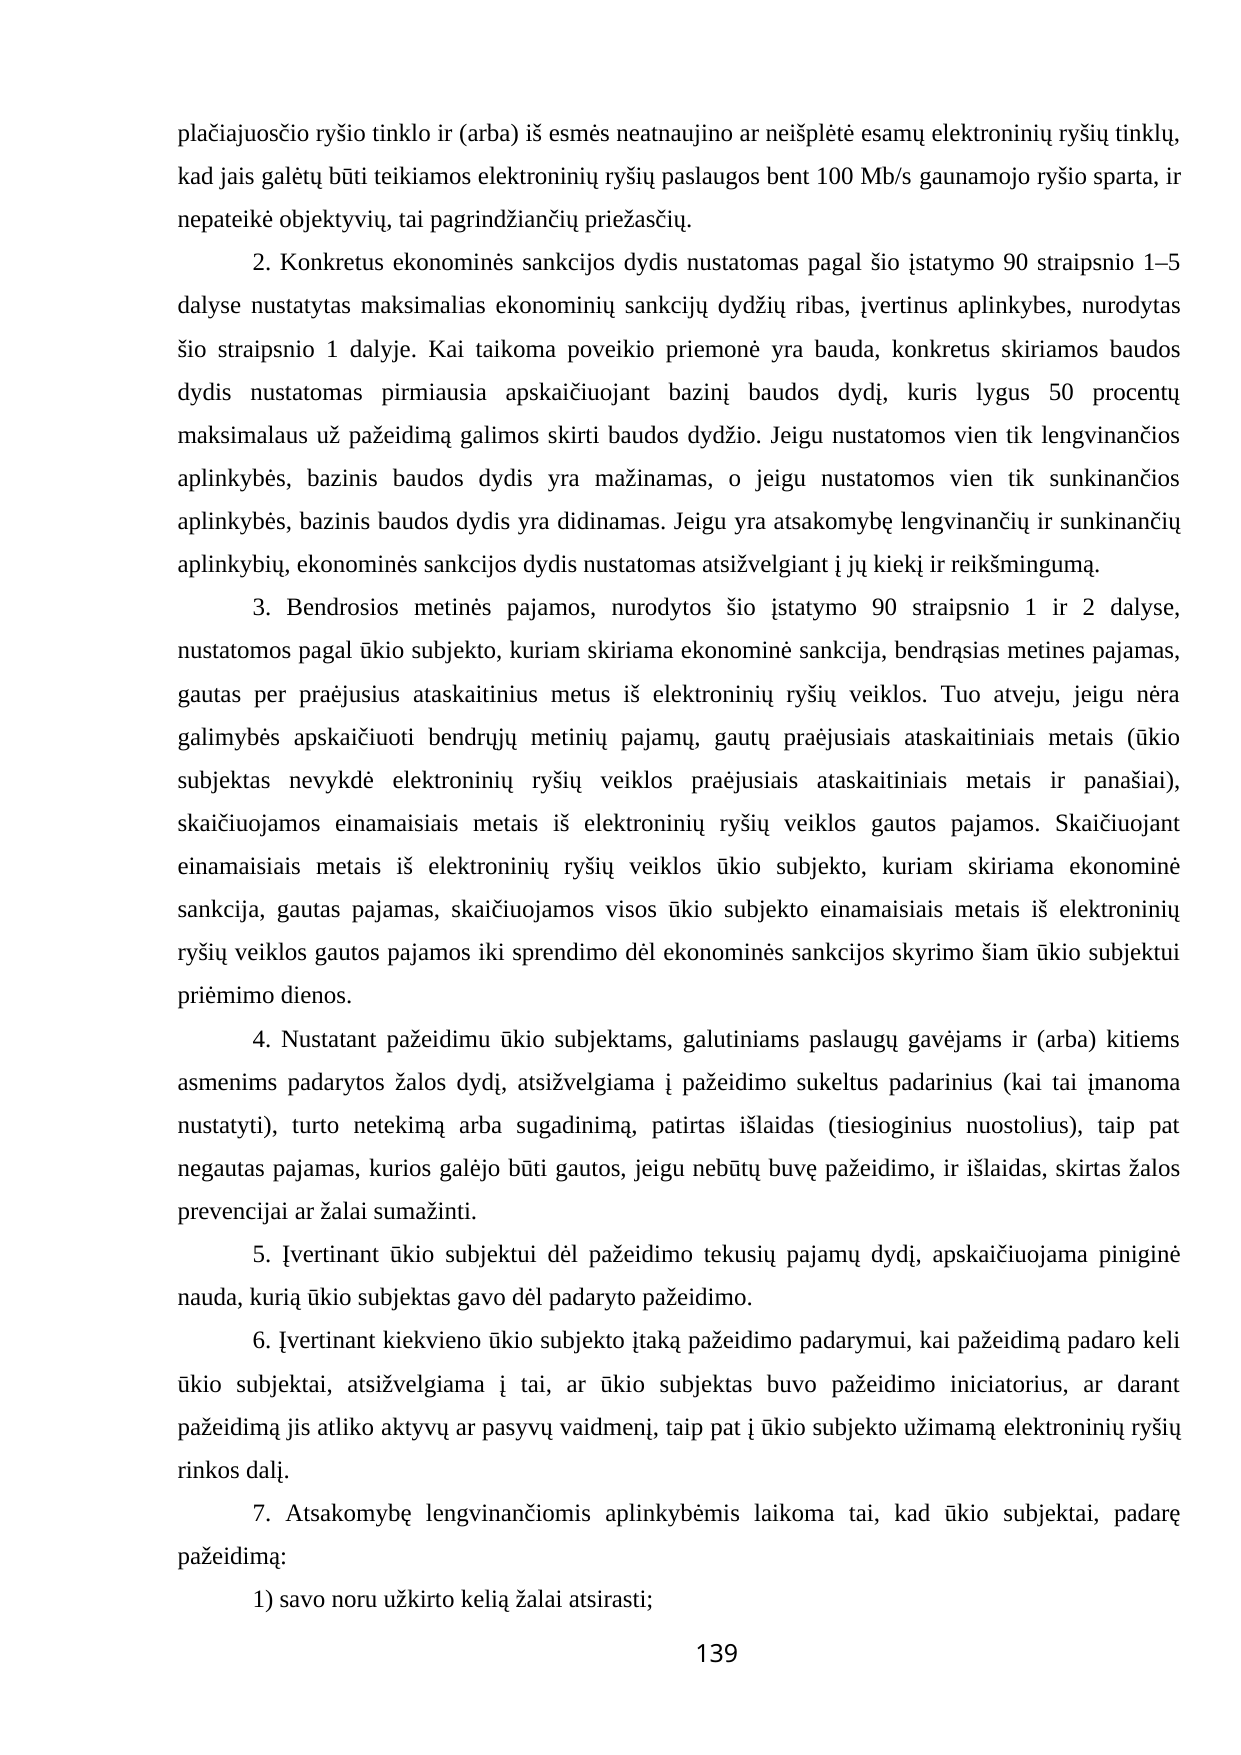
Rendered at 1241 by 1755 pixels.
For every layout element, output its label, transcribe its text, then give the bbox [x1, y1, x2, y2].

text 7. Atsakomybę lengvinančiomis aplinkybėmis laikoma tai, kad ūkio subjektai, padarę pažeidimą: [177, 1498, 1181, 1570]
text 5. Įvertinant ūkio subjektui dėl pažeidimo tekusių pajamų dydį, apskaičiuojama piniginė nauda, kurią ūkio subjektas gavo dėl padaryto pažeidimo. [177, 1239, 1181, 1311]
text plačiajuosčio ryšio tinklo ir (arba) iš esmės neatnaujino ar neišplėtė esamų elektroninių ryšių tinklų, kad jais galėtų būti teikiamos elektroninių ryšių paslaugos bent 100 Mb/s gaunamojo ryšio sparta, ir nepateikė objektyvių, tai pagrindžiančių priežasčių. [177, 118, 1181, 233]
text 6. Įvertinant kiekvieno ūkio subjekto įtaką pažeidimo padarymui, kai pažeidimą padaro keli ūkio subjektai, atsižvelgiama į tai, ar ūkio subjektas buvo pažeidimo iniciatorius, ar darant pažeidimą jis atliko aktyvų ar pasyvų vaidmenį, taip pat į ūkio subjekto užimamą elektroninių ryšių rinkos dalį. [177, 1326, 1181, 1484]
text 2. Konkretus ekonominės sankcijos dydis nustatomas pagal šio įstatymo 90 straipsnio 1–5 dalyse nustatytas maksimalias ekonominių sankcijų dydžių ribas, įvertinus aplinkybes, nurodytas šio straipsnio 1 dalyje. Kai taikoma poveikio priemonė yra bauda, konkretus skiriamos baudos dydis nustatomas pirmiausia apskaičiuojant bazinį baudos dydį, kuris lygus 50 procentų maksimalaus už pažeidimą galimos skirti baudos dydžio. Jeigu nustatomos vien tik lengvinančios aplinkybės, bazinis baudos dydis yra mažinamas, o jeigu nustatomos vien tik sunkinančios aplinkybės, bazinis baudos dydis yra didinamas. Jeigu yra atsakomybę lengvinančių ir sunkinančių aplinkybių, ekonominės sankcijos dydis nustatomas atsižvelgiant į jų kiekį ir reikšmingumą. [177, 247, 1181, 578]
text 3. Bendrosios metinės pajamos, nurodytos šio įstatymo 90 straipsnio 1 ir 2 dalyse, nustatomos pagal ūkio subjekto, kuriam skiriama ekonominė sankcija, bendrąsias metines pajamas, gautas per praėjusius ataskaitinius metus iš elektroninių ryšių veiklos. Tuo atveju, jeigu nėra galimybės apskaičiuoti bendrųjų metinių pajamų, gautų praėjusiais ataskaitiniais metais (ūkio subjektas nevykdė elektroninių ryšių veiklos praėjusiais ataskaitiniais metais ir panašiai), skaičiuojamos einamaisiais metais iš elektroninių ryšių veiklos gautos pajamos. Skaičiuojant einamaisiais metais iš elektroninių ryšių veiklos ūkio subjekto, kuriam skiriama ekonominė sankcija, gautas pajamas, skaičiuojamos visos ūkio subjekto einamaisiais metais iš elektroninių ryšių veiklos gautos pajamos iki sprendimo dėl ekonominės sankcijos skyrimo šiam ūkio subjektui priėmimo dienos. [177, 592, 1181, 1009]
text 1) savo noru užkirto kelią žalai atsirasti; [177, 1584, 1181, 1613]
text 4. Nustatant pažeidimu ūkio subjektams, galutiniams paslaugų gavėjams ir (arba) kitiems asmenims padarytos žalos dydį, atsižvelgiama į pažeidimo sukeltus padarinius (kai tai įmanoma nustatyti), turto netekimą arba sugadinimą, patirtas išlaidas (tiesioginius nuostolius), taip pat negautas pajamas, kurios galėjo būti gautos, jeigu nebūtų buvę pažeidimo, ir išlaidas, skirtas žalos prevencijai ar žalai sumažinti. [177, 1024, 1181, 1225]
